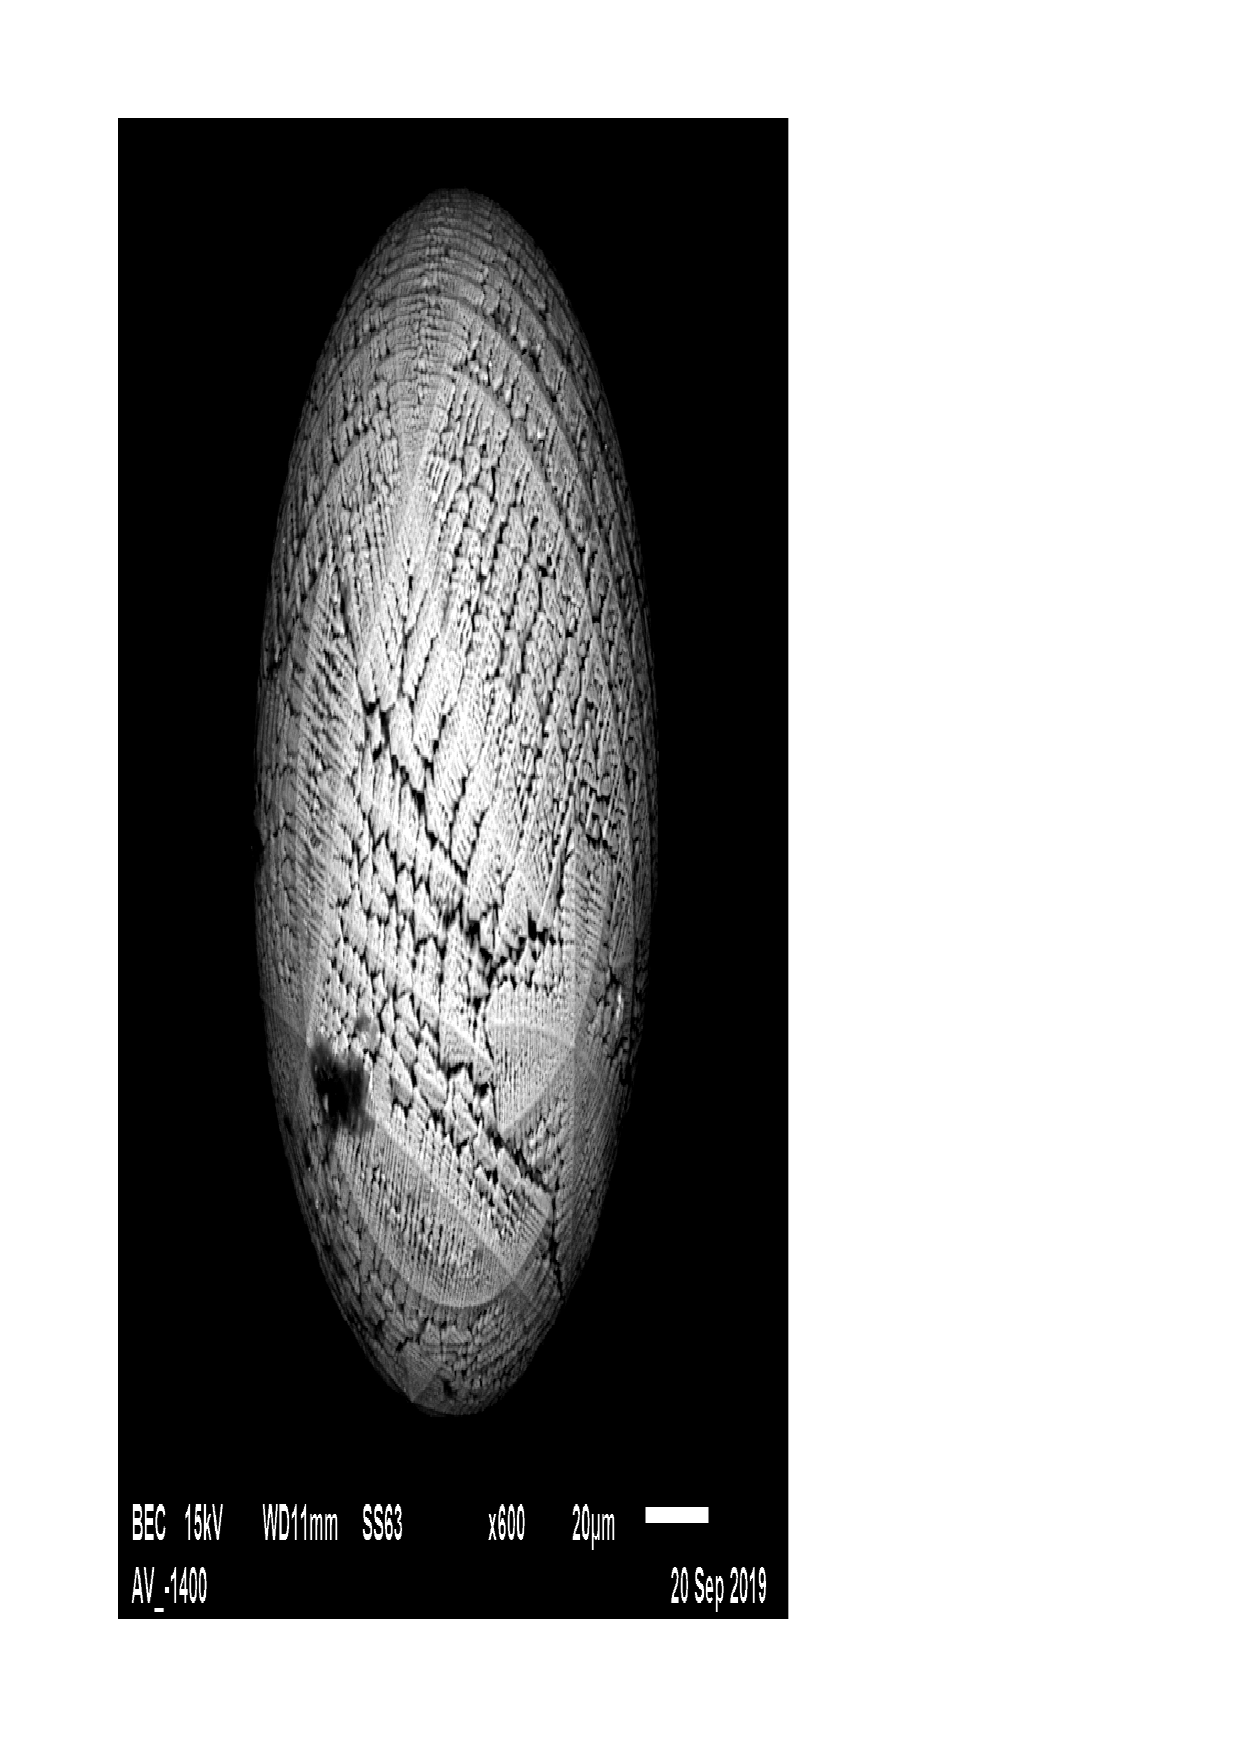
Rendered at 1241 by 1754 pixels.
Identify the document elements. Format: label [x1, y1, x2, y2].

picture [118, 118, 789, 1619]
